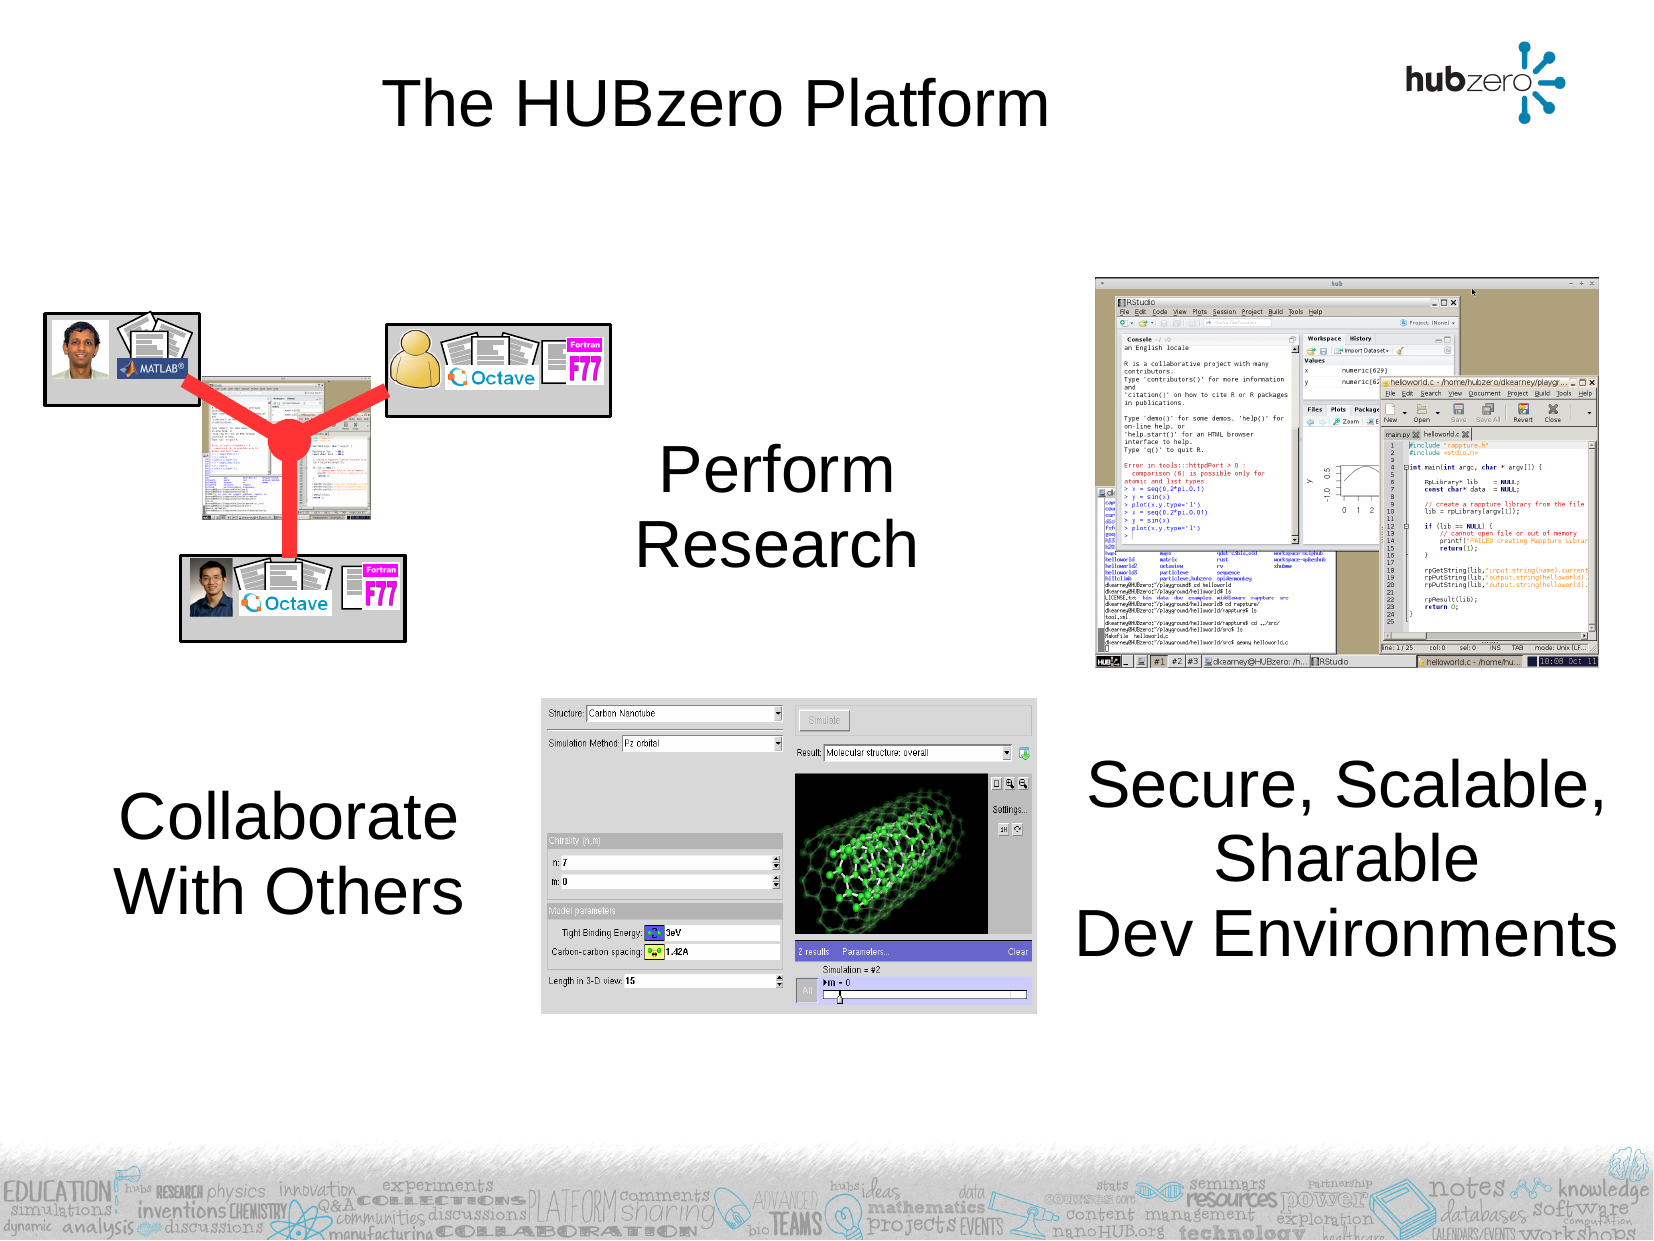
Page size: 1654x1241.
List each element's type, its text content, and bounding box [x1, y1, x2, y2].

picture [52, 320, 109, 379]
text_box [45, 311, 200, 406]
picture [1402, 38, 1569, 127]
picture [202, 401, 282, 520]
text_box Perform Research [611, 424, 943, 590]
text_box [386, 324, 611, 417]
title The HUBzero Platform [82, 56, 1351, 151]
picture [202, 376, 371, 424]
picture [363, 563, 399, 609]
picture [239, 590, 332, 616]
picture [117, 358, 188, 379]
picture [1095, 277, 1599, 668]
picture [190, 558, 233, 617]
text_box Secure, Scalable, Sharable Dev Environments [1060, 739, 1636, 979]
text_box [180, 555, 406, 642]
picture [541, 698, 1037, 1014]
picture [297, 407, 371, 520]
picture [445, 365, 539, 390]
picture [0, 1140, 1654, 1240]
text_box Collaborate With Others [98, 771, 481, 937]
picture [567, 338, 603, 384]
picture [386, 328, 443, 391]
